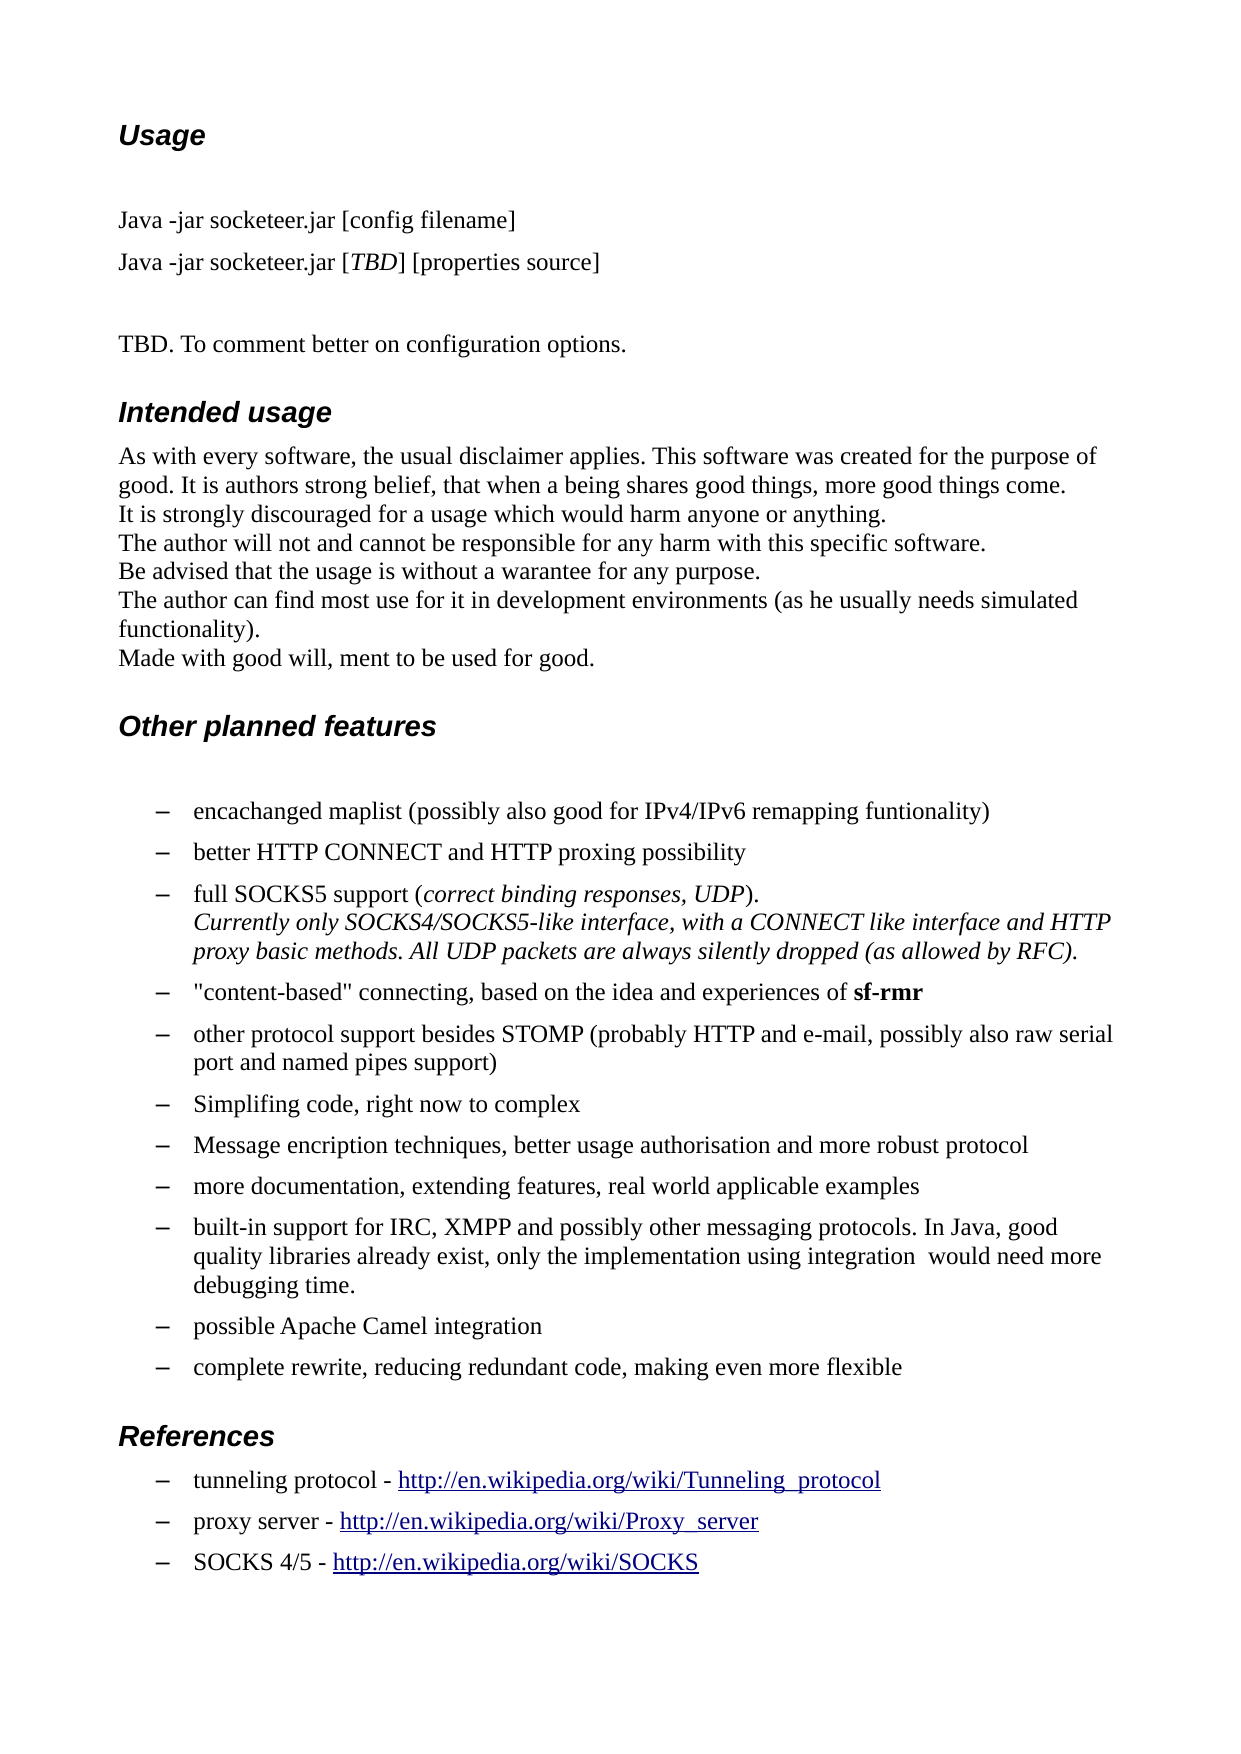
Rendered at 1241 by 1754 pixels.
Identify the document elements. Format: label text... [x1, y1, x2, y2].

list built-in support for IRC, XMPP and possibly other messaging protocols. In Java, good quality libraries already exist, only the implementation using integration would need more debugging time. [156, 1212, 1122, 1299]
list "content-based" connecting, based on the idea and experiences of sf-rmr [156, 977, 1122, 1006]
list proxy server - http://en.wikipedia.org/wiki/Proxy_server [156, 1506, 1122, 1535]
list better HTTP CONNECT and HTTP proxing possibility [156, 837, 1122, 866]
subtitle References [118, 1419, 1122, 1452]
list other protocol support besides STOMP (probably HTTP and e-mail, possibly also raw serial port and named pipes support) [156, 1019, 1122, 1076]
list SOCKS 4/5 - http://en.wikipedia.org/wiki/SOCKS [156, 1547, 1122, 1576]
list complete rewrite, reducing redundant code, making even more flexible [156, 1352, 1122, 1381]
text Java -jar socketeer.jar [config filename] [118, 205, 1122, 234]
list Simplifing code, right now to complex [156, 1089, 1122, 1117]
subtitle Usage [118, 118, 1122, 152]
text As with every software, the usual disclaimer applies. This software was created for the purpose of good. It is authors strong belief, that when a being shares good things, more good things come. It is strongly discouraged for a usage which would harm anyone or anything. The author will not and cannot be responsible for any harm with this specific software. Be advised that the usage is without a warantee for any purpose. The author can find most use for it in development environments (as he usually needs simulated functionality). Made with good will, ment to be used for good. [118, 441, 1122, 671]
list Message encription techniques, better usage authorisation and more robust protocol [156, 1130, 1122, 1159]
list possible Apache Camel integration [156, 1311, 1122, 1340]
list full SOCKS5 support (correct binding responses, UDP). Currently only SOCKS4/SOCKS5-like interface, with a CONNECT like interface and HTTP proxy basic methods. All UDP packets are always silently dropped (as allowed by RFC). [156, 879, 1122, 965]
list encachanged maplist (possibly also good for IPv4/IPv6 remapping funtionality) [156, 796, 1122, 825]
list tunneling protocol - http://en.wikipedia.org/wiki/Tunneling_protocol [156, 1465, 1122, 1493]
subtitle Other planned features [118, 709, 1122, 742]
subtitle Intended usage [118, 395, 1122, 429]
text TBD. To comment better on configuration options. [118, 329, 1122, 358]
list more documentation, extending features, real world applicable examples [156, 1171, 1122, 1200]
text Java -jar socketeer.jar [TBD] [properties source] [118, 247, 1122, 275]
